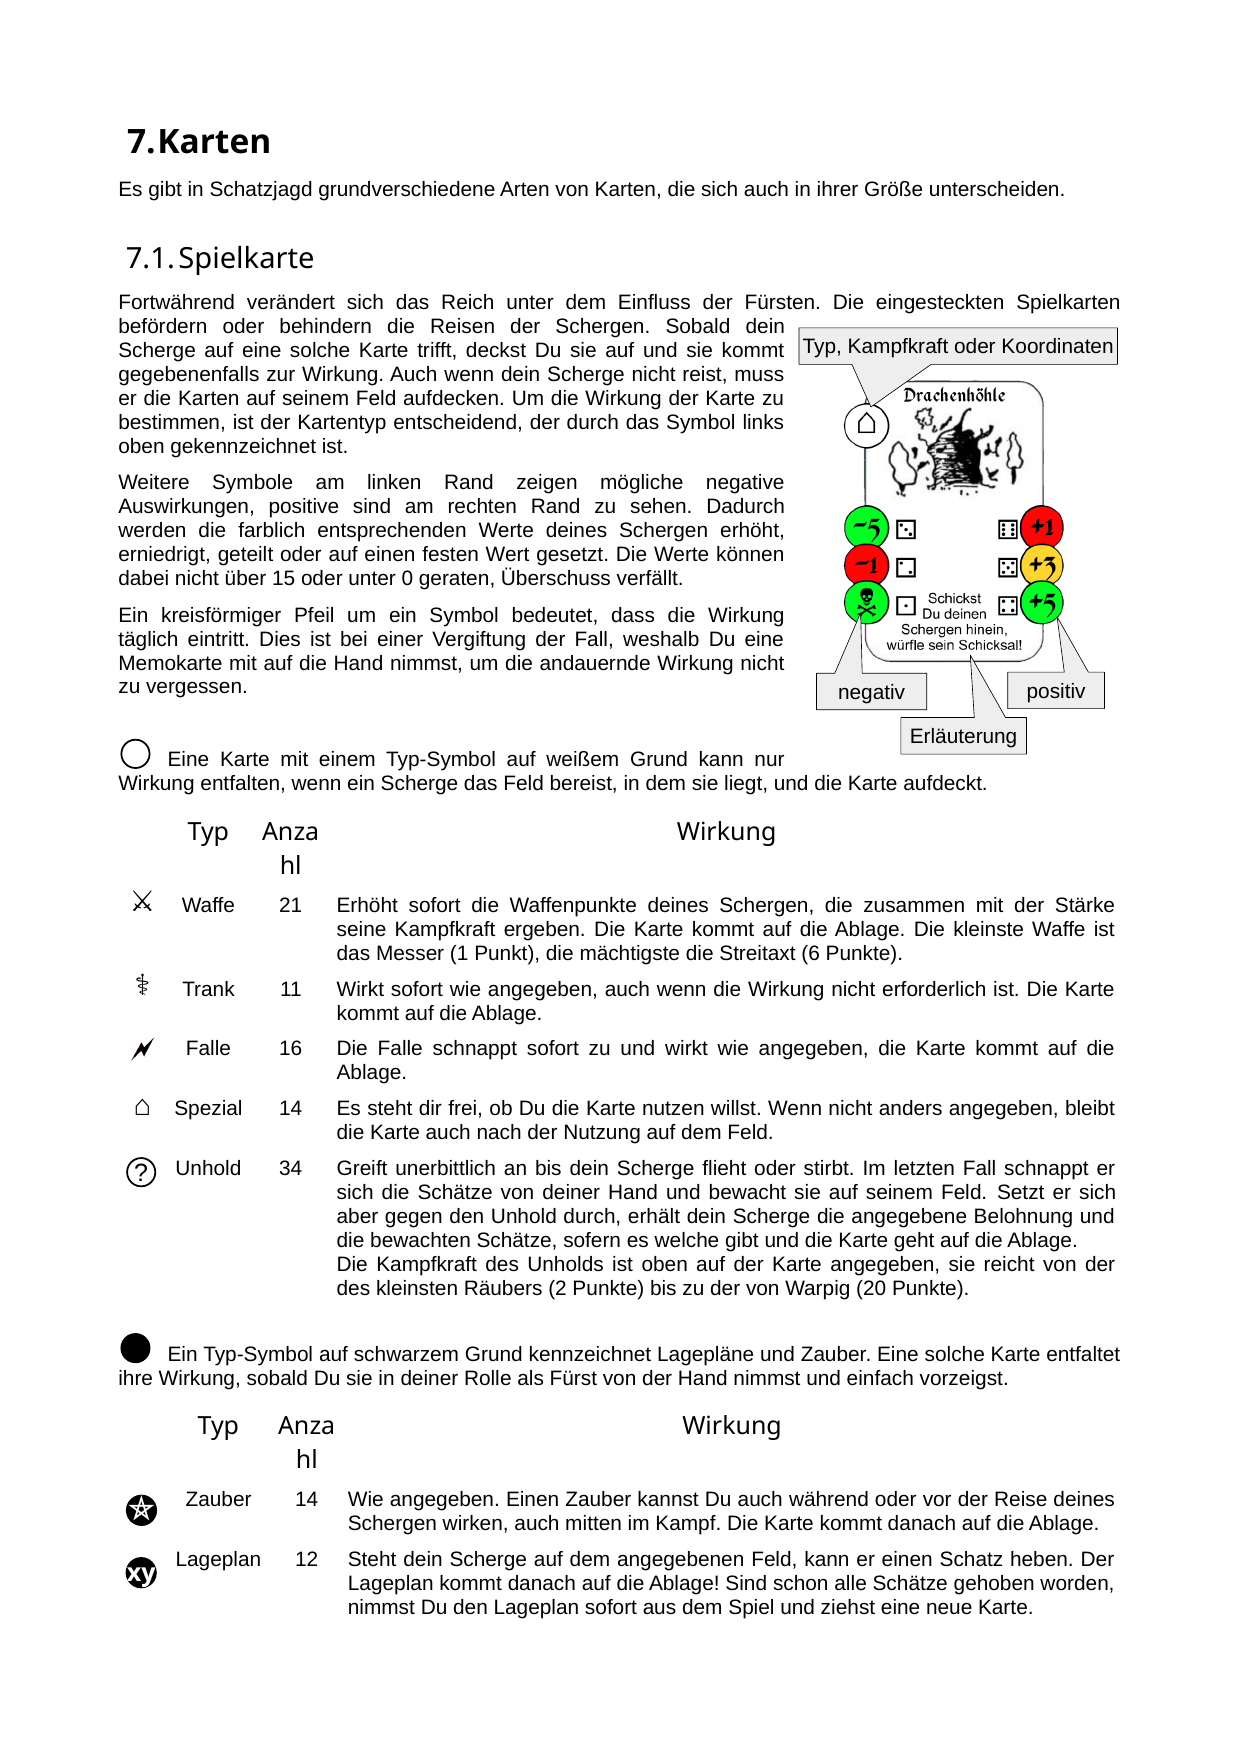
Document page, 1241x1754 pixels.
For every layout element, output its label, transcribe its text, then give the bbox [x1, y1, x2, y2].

table_cell ⌂ [118, 1091, 166, 1150]
picture [130, 1035, 155, 1062]
table_cell Lageplan [166, 1541, 271, 1624]
table_cell Wie angegeben. Einen Zauber kannst Du auch während oder vor der Reise deines Schergen wirken, auch mitten im Kampf. Die Karte kommt danach auf die Ablage. [342, 1482, 1122, 1541]
text Ein Typ-Symbol auf schwarzem Grund kennzeichnet Lagepläne und Zauber. Eine solche Karte entfaltet ihre Wirkung, sobald Du sie in deiner Rolle als Fürst von der Hand nimmst und einfach vorzeigst. [118, 1342, 1122, 1389]
table_cell ⚕ [118, 971, 166, 1030]
text Fortwährend verändert sich das Reich unter dem Einfluss der Fürsten. Die eingesteckten Spielkarten befördern oder behindern die Reisen der Schergen. Sobald dein Scherge auf eine solche Karte trifft, deckst Du sie auf und sie kommt gegebenenfalls zur Wirkung. Auch wenn dein Scherge nicht reist, muss er die Karten auf seinem Feld aufdecken. Um die Wirkung der Karte zu bestimmen, ist der Kartentyp entscheidend, der durch das Symbol links oben gekennzeichnet ist. [118, 290, 1123, 759]
text Es gibt in Schatzjagd grundverschiedene Arten von Karten, die sich auch in ihrer Größe unterscheiden. [118, 176, 1122, 200]
table_cell Zauber [166, 1482, 271, 1541]
subtitle Spielkarte [118, 238, 1122, 277]
table_cell 14 [271, 1482, 342, 1541]
table_cell Unhold [166, 1150, 250, 1305]
table_cell Greift unerbittlich an bis dein Scherge flieht oder stirbt. Im letzten Fall schnappt er sich die Schätze von deiner Hand und bewacht sie auf seinem Feld. Setzt er sich aber gegen den Unhold durch, erhält dein Scherge die angegebene Belohnung und die bewachten Schätze, sofern es welche gibt und die Karte geht auf die Ablage. Die Kampfkraft des Unholds ist oben auf der Karte angegeben, sie reicht von der des kleinsten Räubers (2 Punkte) bis zu der von Warpig (20 Punkte). [331, 1150, 1122, 1305]
table_cell [118, 1030, 166, 1091]
table_cell [118, 1482, 166, 1541]
table_cell Es steht dir frei, ob Du die Karte nutzen willst. Wenn nicht anders angegeben, bleibt die Karte auch nach der Nutzung auf dem Feld. [331, 1091, 1122, 1150]
table_cell Steht dein Scherge auf dem angegebenen Feld, kann er einen Schatz heben. Der Lageplan kommt danach auf die Ablage! Sind schon alle Schätze gehoben worden, nimmst Du den Lageplan sofort aus dem Spiel und ziehst eine neue Karte. [342, 1541, 1122, 1624]
table_cell Waffe [166, 887, 250, 971]
table_header Typ [166, 1402, 271, 1482]
table_cell Erhöht sofort die Waffenpunkte deines Schergen, die zusammen mit der Stärke seine Kampfkraft ergeben. Die Karte kommt auf die Ablage. Die kleinste Waffe ist das Messer (1 Punkt), die mächtigste die Streitaxt (6 Punkte). [331, 887, 1122, 971]
text Weitere Symbole am linken Rand zeigen mögliche negative Auswirkungen, positive sind am rechten Rand zu sehen. Dadurch werden die farblich entsprechenden Werte deines Schergen erhöht, erniedrigt, geteilt oder auf einen festen Wert gesetzt. Die Werte können dabei nicht über 15 oder unter 0 geraten, Überschuss verfällt. [118, 470, 797, 590]
table_header [118, 1402, 166, 1482]
table_cell Trank [166, 971, 250, 1030]
table_header Anzahl [271, 1402, 342, 1482]
table_cell ⚔ [118, 887, 166, 971]
table_cell 12 [271, 1541, 342, 1624]
table_cell [118, 1150, 166, 1305]
text Eine Karte mit einem Typ-Symbol auf weißem Grund kann nur Wirkung entfalten, wenn ein Scherge das Feld bereist, in dem sie liegt, und die Karte aufdeckt. [118, 747, 1122, 795]
table_cell 16 [250, 1030, 331, 1091]
subtitle Karten [118, 118, 1122, 164]
picture [837, 374, 1070, 666]
table_cell 11 [250, 971, 331, 1030]
table_cell [118, 1541, 166, 1624]
table_cell Spezial [166, 1091, 250, 1150]
table_cell 21 [250, 887, 331, 971]
table_cell 14 [250, 1091, 331, 1150]
table_header Anzahl [250, 808, 331, 887]
table_header Typ [166, 808, 250, 887]
table_cell Die Falle schnappt sofort zu und wirkt wie angegeben, die Karte kommt auf die Ablage. [331, 1030, 1122, 1091]
table_header Wirkung [342, 1402, 1122, 1482]
table_cell Falle [166, 1030, 250, 1091]
table_header [118, 808, 166, 887]
table_cell 34 [250, 1150, 331, 1305]
text Ein kreisförmiger Pfeil um ein Symbol bedeutet, dass die Wirkung täglich eintritt. Dies ist bei einer Vergiftung der Fall, weshalb Du eine Memokarte mit auf die Hand nimmst, um die andauernde Wirkung nicht zu vergessen. [118, 602, 797, 698]
table_cell Wirkt sofort wie angegeben, auch wenn die Wirkung nicht erforderlich ist. Die Karte kommt auf die Ablage. [331, 971, 1122, 1030]
table_header Wirkung [331, 808, 1122, 887]
